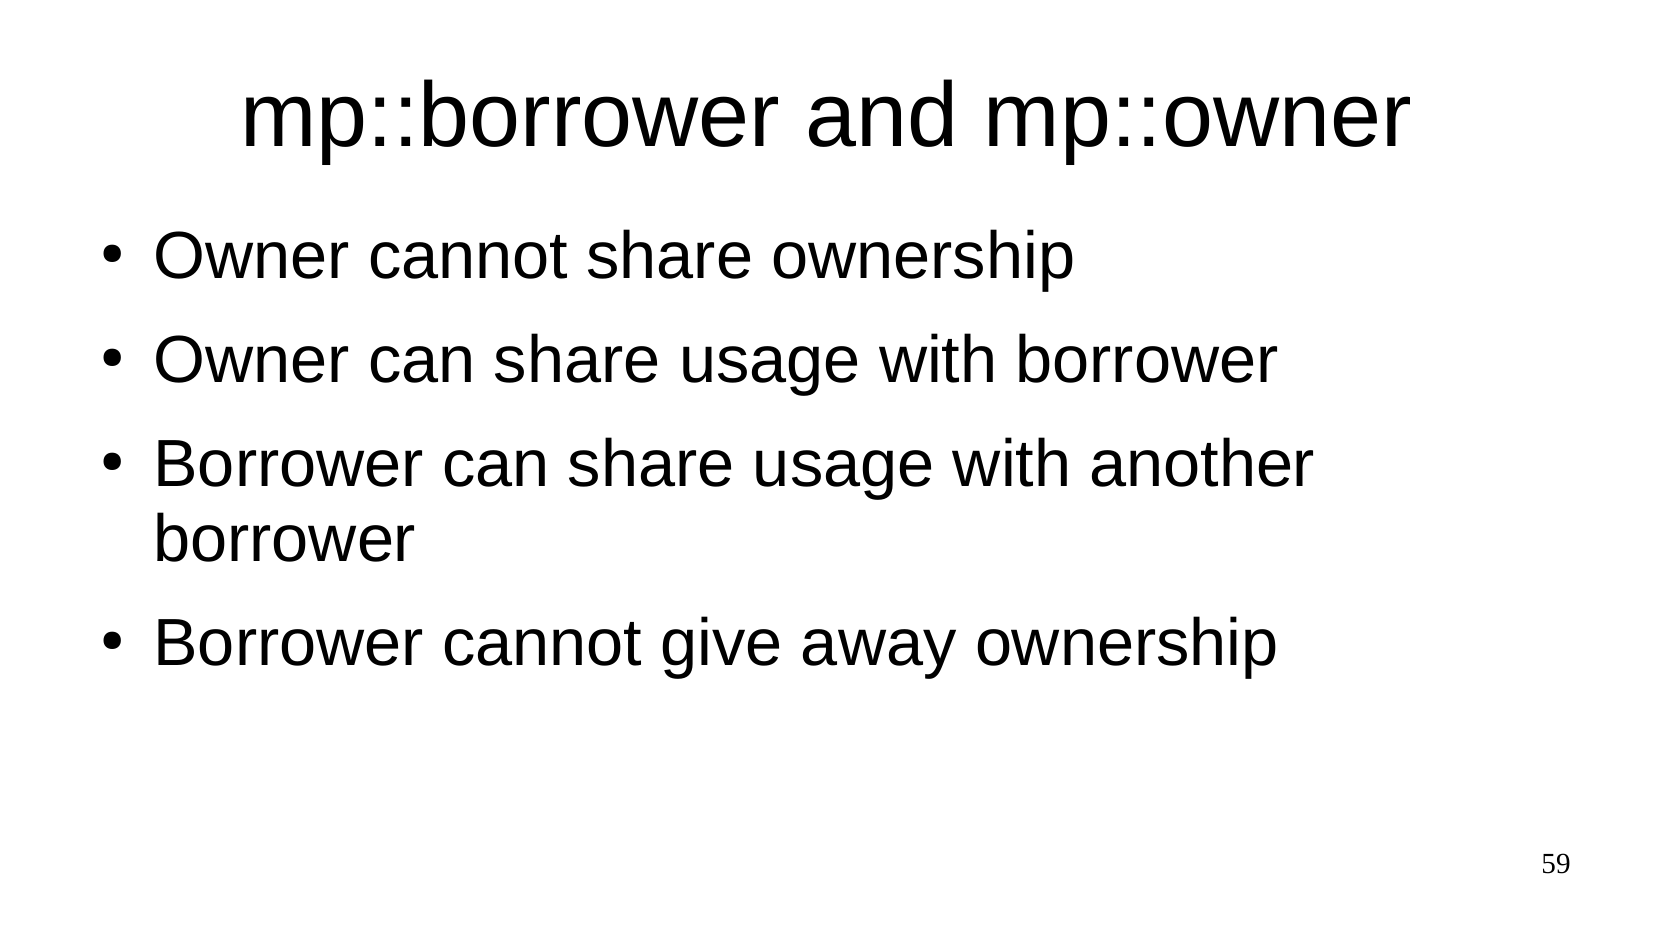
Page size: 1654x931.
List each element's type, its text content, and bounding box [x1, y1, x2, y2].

list Owner cannot share ownership Owner can share usage with borrower Borrower can share usage with another borrower Borrower cannot give away ownership [82, 217, 1571, 758]
title mp::borrower and mp::owner [82, 37, 1571, 193]
